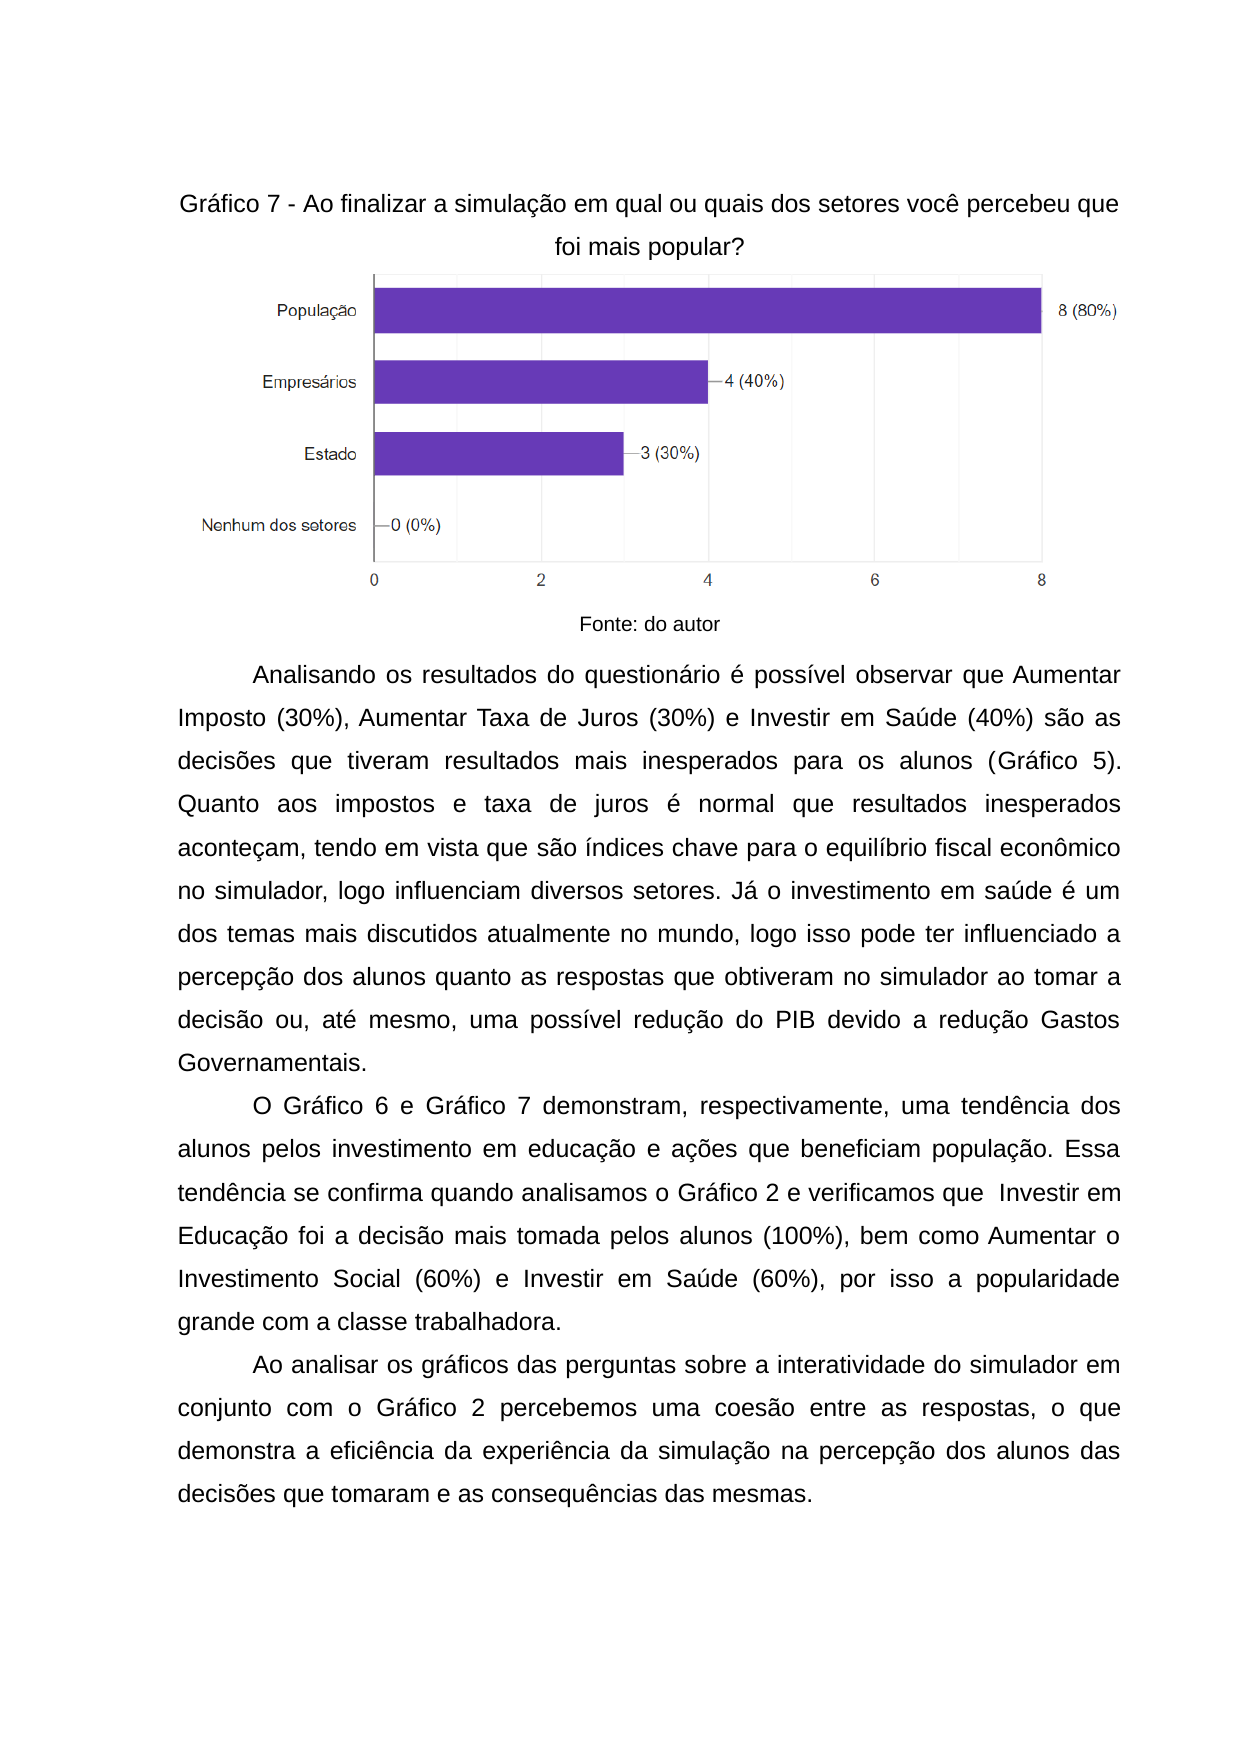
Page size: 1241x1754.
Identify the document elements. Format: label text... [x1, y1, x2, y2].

text O Gráfico 6 e Gráfico 7 demonstram, respectivamente, uma tendência dos alunos pelos investimento em educação e ações que beneficiam população. Essa tendência se confirma quando analisamos o Gráfico 2 e verificamos que Investir em Educação foi a decisão mais tomada pelos alunos (100%), bem como Aumentar o Investimento Social (60%) e Investir em Saúde (60%), por isso a popularidade grande com a classe trabalhadora. [177, 1091, 1122, 1336]
text Analisando os resultados do questionário é possível observar que Aumentar Imposto (30%), Aumentar Taxa de Juros (30%) e Investir em Saúde (40%) são as decisões que tiveram resultados mais inesperados para os alunos (Gráfico 5). Quanto aos impostos e taxa de juros é normal que resultados inesperados aconteçam, tendo em vista que são índices chave para o equilíbrio fiscal econômico no simulador, logo influenciam diversos setores. Já o investimento em saúde é um dos temas mais discutidos atualmente no mundo, logo isso pode ter influenciado a percepção dos alunos quanto as respostas que obtiveram no simulador ao tomar a decisão ou, até mesmo, uma possível redução do PIB devido a redução Gastos Governamentais. [177, 660, 1122, 1077]
text [176, 177, 1123, 189]
text Gráfico 7 - Ao finalizar a simulação em qual ou quais dos setores você percebeu que foi mais popular? [176, 189, 1123, 261]
text Fonte: do autor [177, 601, 1122, 636]
picture [177, 260, 1123, 601]
text Ao analisar os gráficos das perguntas sobre a interatividade do simulador em conjunto com o Gráfico 2 percebemos uma coesão entre as respostas, o que demonstra a eficiência da experiência da simulação na percepção dos alunos das decisões que tomaram e as consequências das mesmas. [177, 1350, 1122, 1508]
